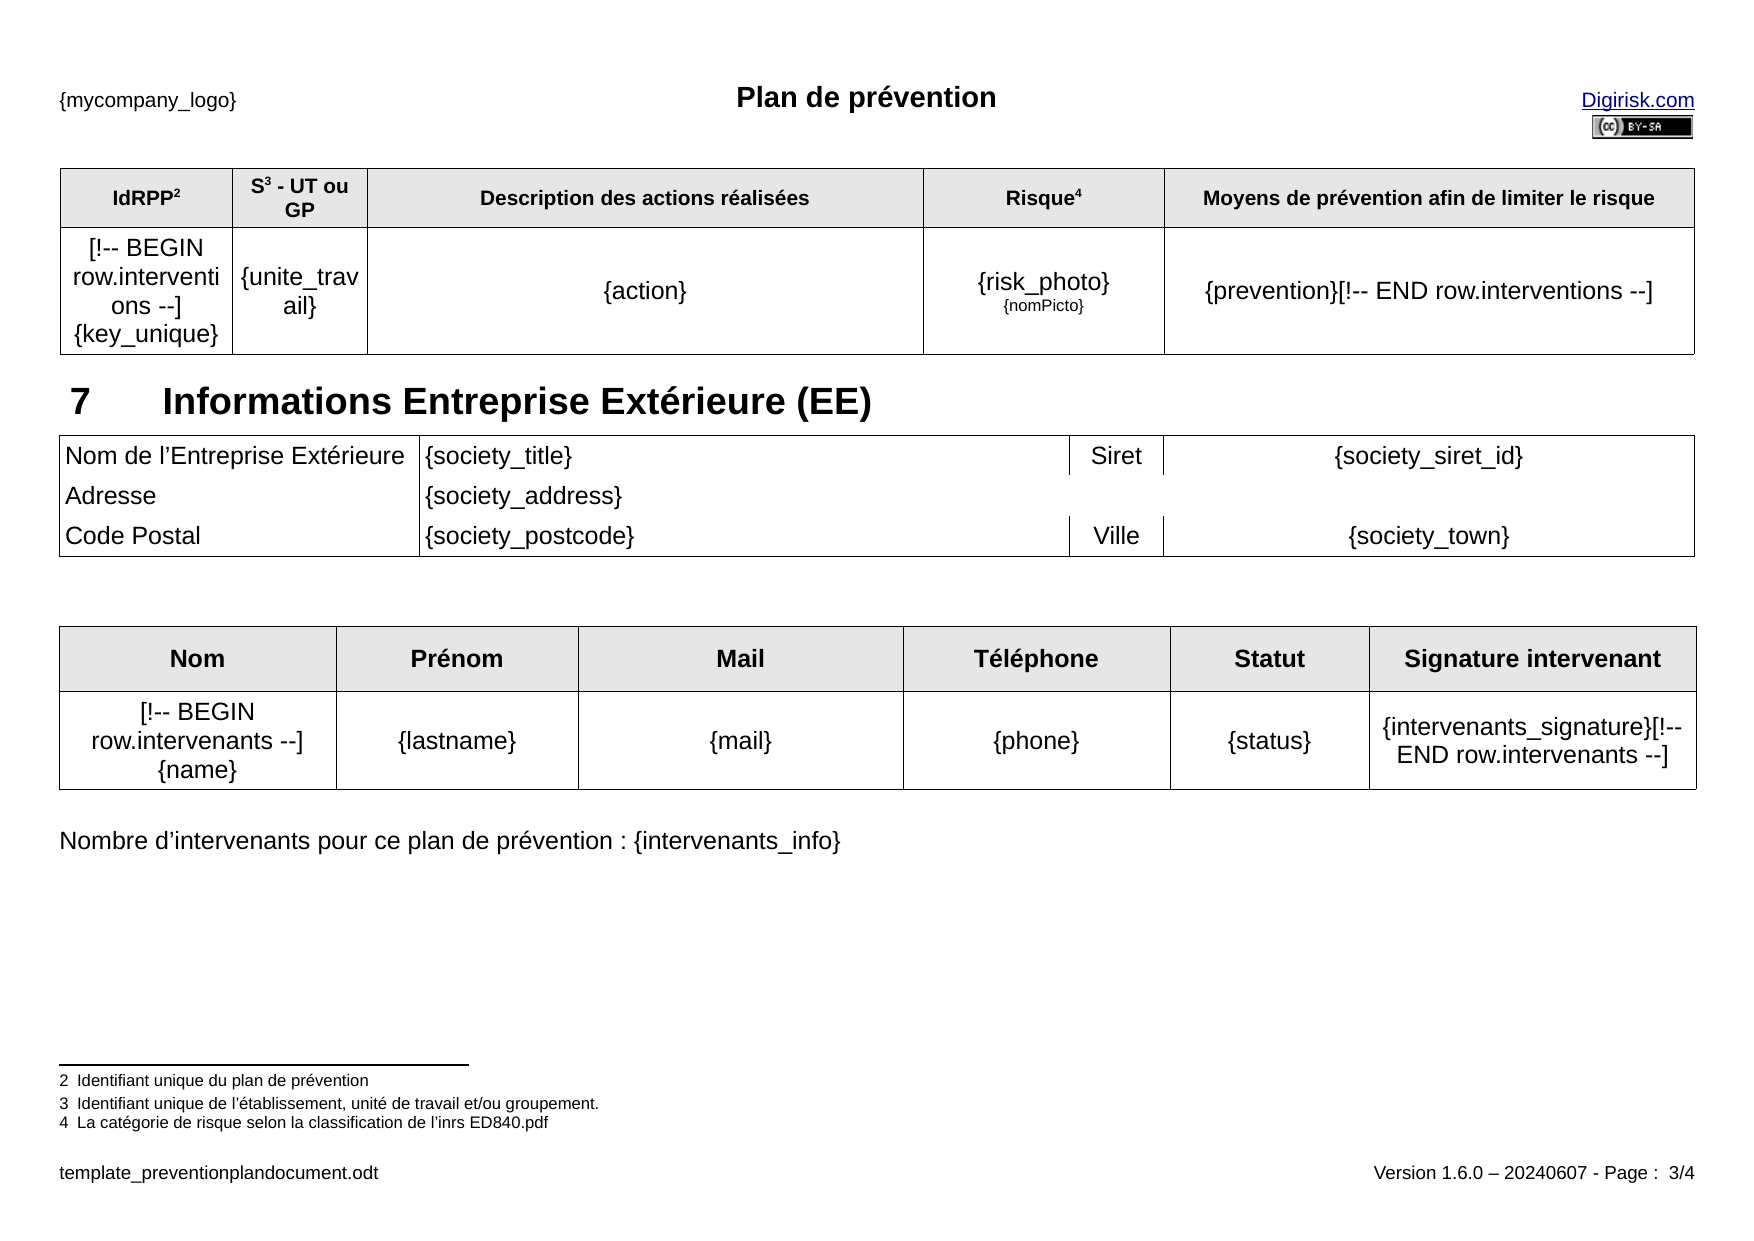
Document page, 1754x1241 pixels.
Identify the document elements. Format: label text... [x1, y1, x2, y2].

table_header S - UT ou GP [233, 169, 367, 227]
table_cell {intervenants_signature}[!-- END row.intervenants --] [1370, 692, 1696, 789]
table_cell [!-- BEGIN row.intervenants --]{name} [60, 692, 336, 789]
table_cell Adresse [60, 475, 419, 516]
table_cell {society_address} [420, 475, 1694, 516]
table_header Description des actions réalisées [368, 169, 923, 227]
table_cell {status} [1171, 692, 1369, 789]
table_header Nom [60, 627, 336, 691]
table_header {society_title} [420, 436, 1069, 475]
table_cell {prevention}[!-- END row.interventions --] [1165, 228, 1694, 354]
table_header Mail [579, 627, 903, 691]
table_header Signature intervenant [1370, 627, 1696, 691]
table_header {society_siret_id} [1164, 436, 1694, 475]
table_header Téléphone [904, 627, 1170, 691]
table_cell Ville [1070, 516, 1163, 556]
table_header Moyens de prévention afin de limiter le risque [1165, 169, 1694, 227]
table_cell {society_town} [1164, 516, 1694, 556]
subtitle Informations Entreprise Extérieure (EE) [59, 379, 1695, 423]
table_header Siret [1070, 436, 1163, 475]
table_cell Code Postal [60, 516, 419, 556]
table_header Prénom [337, 627, 578, 691]
table_cell [!-- BEGIN row.interventions --]{key_unique} [61, 228, 232, 354]
table_cell {mail} [579, 692, 903, 789]
table_cell {action} [368, 228, 923, 354]
table_cell {lastname} [337, 692, 578, 789]
table_header Risque [924, 169, 1164, 227]
table_cell {risk_photo} {nomPicto} [924, 228, 1164, 354]
picture [1592, 115, 1693, 139]
table_header IdRPP [61, 169, 232, 227]
text Nombre d’intervenants pour ce plan de prévention : {intervenants_info} [59, 826, 1695, 855]
table_header Nom de l’Entreprise Extérieure [60, 436, 419, 475]
table_cell {society_postcode} [420, 516, 1069, 556]
table_header Statut [1171, 627, 1369, 691]
table_cell {phone} [904, 692, 1170, 789]
table_cell {unite_travail} [233, 228, 367, 354]
